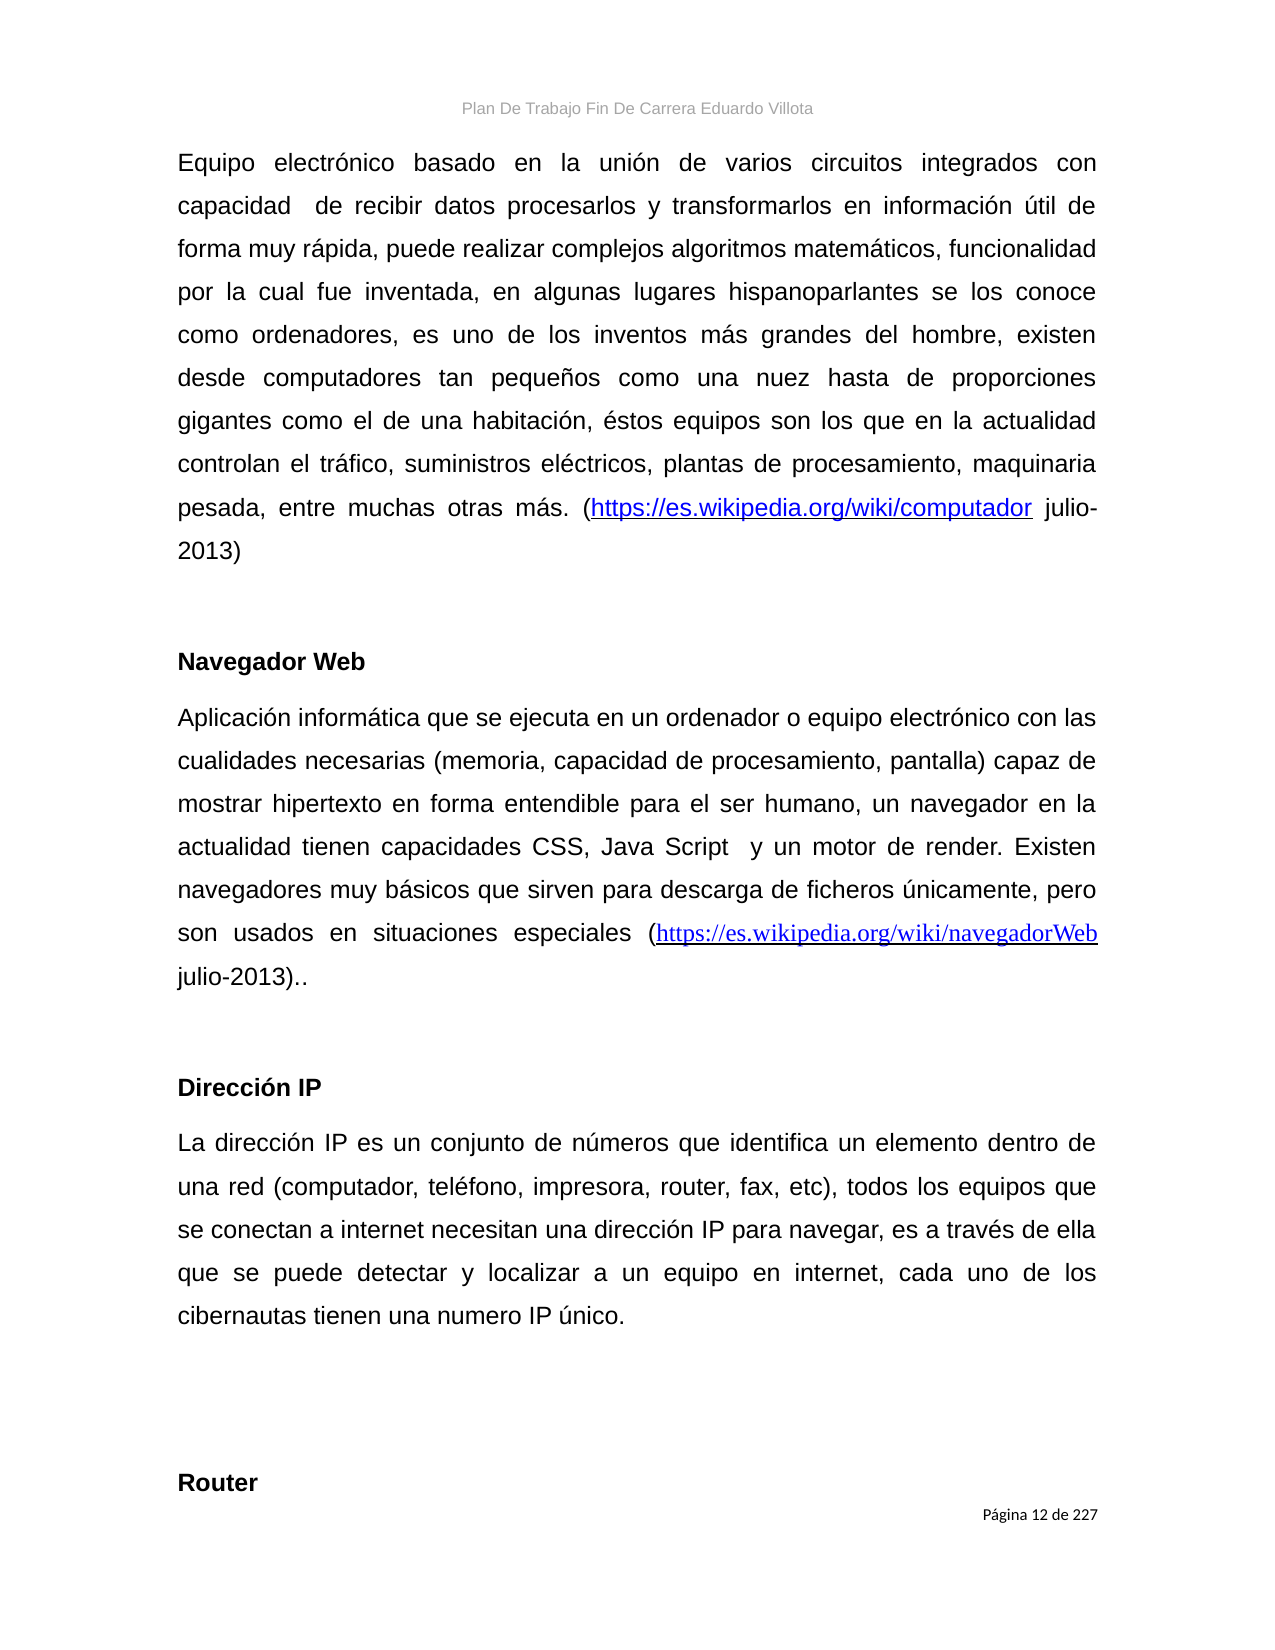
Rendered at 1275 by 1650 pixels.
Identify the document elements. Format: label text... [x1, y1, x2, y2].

text Navegador Web [177, 647, 1098, 676]
text Equipo electrónico basado en la unión de varios circuitos integrados con capacidad de recibir datos procesarlos y transformarlos en información útil de forma muy rápida, puede realizar complejos algoritmos matemáticos, funcionalidad por la cual fue inventada, en algunas lugares hispanoparlantes se los conoce como ordenadores, es uno de los inventos más grandes del hombre, existen desde computadores tan pequeños como una nuez hasta de proporciones gigantes como el de una habitación, éstos equipos son los que en la actualidad controlan el tráfico, suministros eléctricos, plantas de procesamiento, maquinaria pesada, entre muchas otras más. (https://es.wikipedia.org/wiki/computador julio-2013) [177, 148, 1098, 564]
text Router [177, 1468, 1098, 1496]
text Aplicación informática que se ejecuta en un ordenador o equipo electrónico con las cualidades necesarias (memoria, capacidad de procesamiento, pantalla) capaz de mostrar hipertexto en forma entendible para el ser humano, un navegador en la actualidad tienen capacidades CSS, Java Script y un motor de render. Existen navegadores muy básicos que sirven para descarga de ficheros únicamente, pero son usados en situaciones especiales (https://es.wikipedia.org/wiki/navegadorWeb julio-2013).. [177, 703, 1098, 990]
text La dirección IP es un conjunto de números que identifica un elemento dentro de una red (computador, teléfono, impresora, router, fax, etc), todos los equipos que se conectan a internet necesitan una dirección IP para navegar, es a través de ella que se puede detectar y localizar a un equipo en internet, cada uno de los cibernautas tienen una numero IP único. [177, 1128, 1098, 1329]
text Dirección IP [177, 1073, 1098, 1101]
